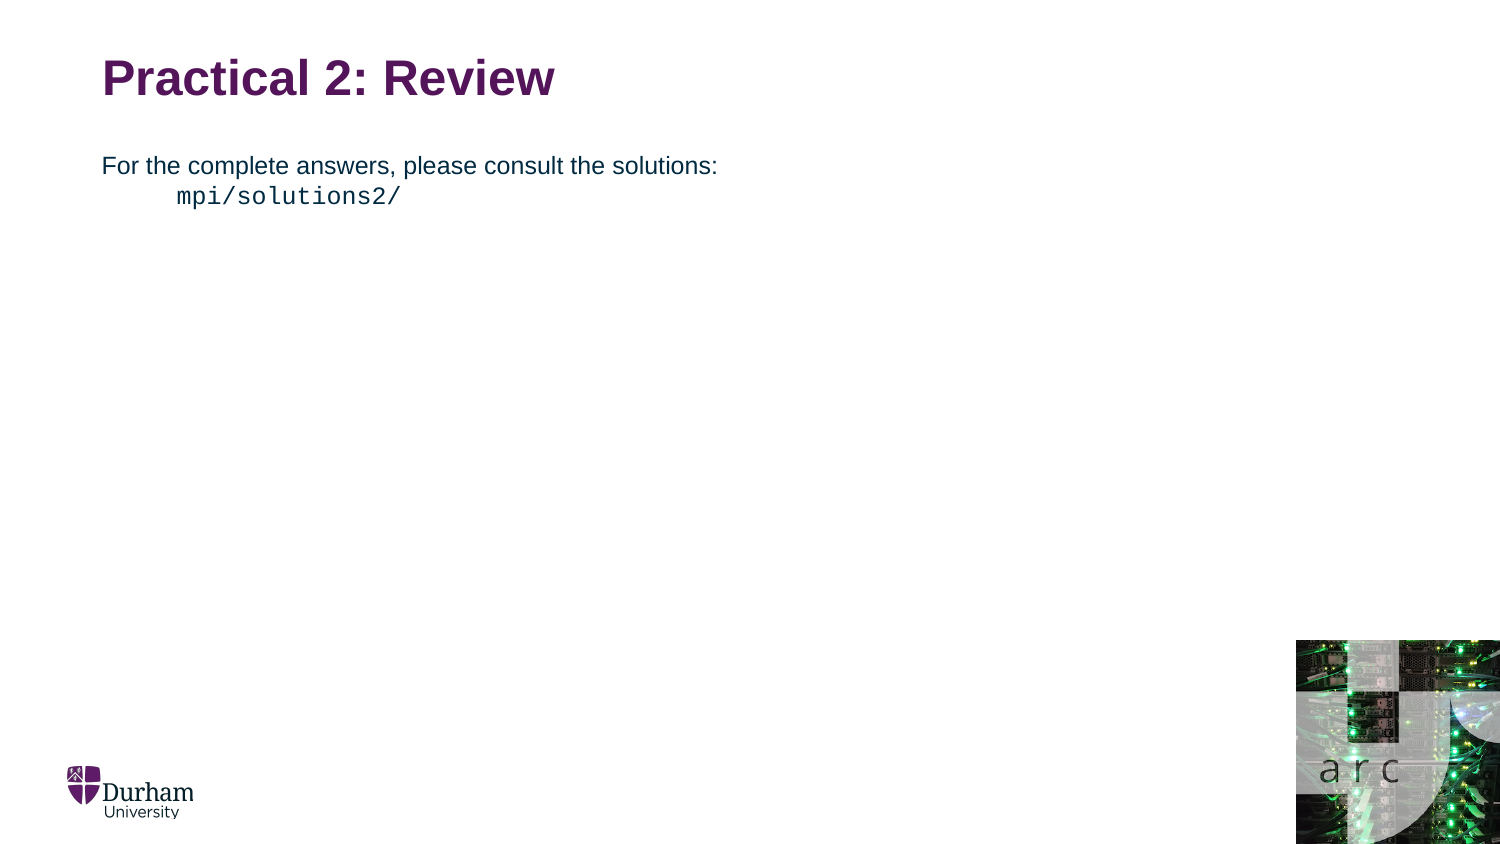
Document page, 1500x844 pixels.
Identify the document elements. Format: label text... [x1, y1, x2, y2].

picture [67, 766, 193, 819]
title Practical 2: Review [101, 45, 1399, 187]
list For the complete answers, please consult the solutions: mpi/solutions2/ [101, 149, 1215, 735]
picture [1296, 640, 1500, 844]
